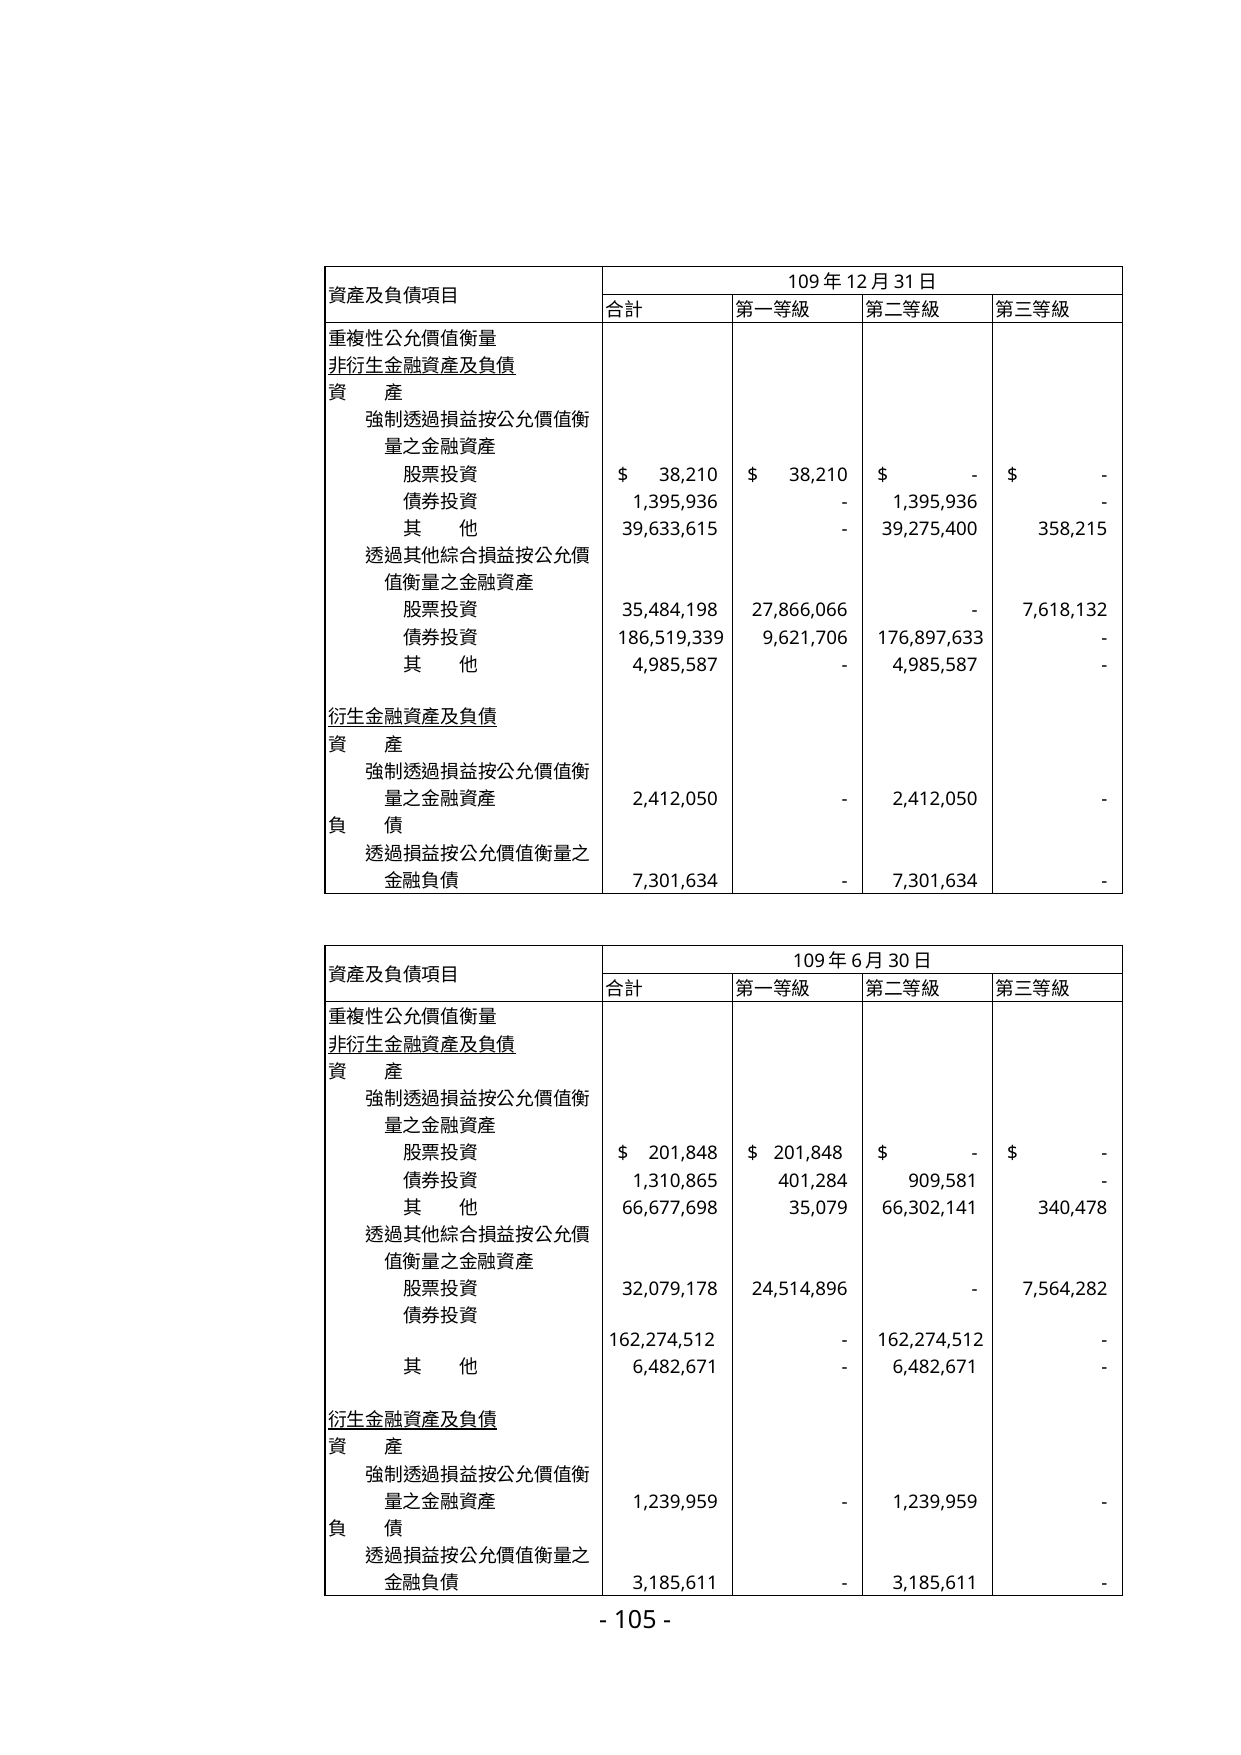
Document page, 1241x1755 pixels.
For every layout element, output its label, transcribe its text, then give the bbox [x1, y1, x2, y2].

table_cell 股票投資 [326, 1138, 602, 1165]
table_cell 401,284 [733, 1165, 862, 1192]
table_cell 39,275,400 [863, 514, 992, 541]
table_cell - [733, 486, 862, 513]
table_cell [603, 1432, 732, 1459]
table_cell 7,564,282 [993, 1274, 1122, 1301]
table_cell [603, 729, 732, 757]
table_cell [993, 1084, 1122, 1138]
table_cell 債券投資 [326, 486, 602, 513]
table_cell [993, 1379, 1122, 1405]
table_cell 66,302,141 [863, 1193, 992, 1219]
table_cell - [733, 757, 862, 811]
table_cell [863, 378, 992, 405]
table_cell 358,215 [993, 514, 1122, 541]
table_cell [603, 541, 732, 595]
table_cell 債券投資 [326, 622, 602, 649]
table_cell - [733, 1301, 862, 1352]
table_cell $ 201,848 [733, 1138, 862, 1165]
table_cell 第三等級 [993, 295, 1122, 322]
table_cell 非衍生金融資產及負債 [326, 350, 602, 378]
table_cell $ 201,848 [603, 1138, 732, 1165]
table_cell [993, 323, 1122, 350]
table_cell 衍生金融資產及負債 [326, 1405, 602, 1432]
table_cell [863, 1084, 992, 1138]
table_cell [733, 702, 862, 729]
table_cell $ - [993, 1138, 1122, 1165]
table_cell [993, 811, 1122, 838]
table_cell 透過損益按公允價值衡量之金融負債 [326, 1541, 602, 1595]
table_cell 35,484,198 [603, 595, 732, 622]
table_cell 1,310,865 [603, 1165, 732, 1192]
table_cell 重複性公允價值衡量 [326, 323, 602, 350]
table_cell $ - [863, 459, 992, 486]
table_cell [603, 1514, 732, 1541]
table_cell - [733, 650, 862, 677]
table_cell $ - [993, 459, 1122, 486]
table_cell 其 他 [326, 514, 602, 541]
table_cell [603, 1220, 732, 1274]
table_cell - [733, 838, 862, 892]
table_header 資產及負債項目 [326, 946, 602, 1001]
table_cell [326, 1379, 602, 1405]
table_cell - [993, 486, 1122, 513]
table_cell 162,274,512 [603, 1301, 732, 1352]
table_cell 重複性公允價值衡量 [326, 1002, 602, 1029]
table_cell 負 債 [326, 1514, 602, 1541]
table_cell [863, 811, 992, 838]
table_cell 合計 [603, 295, 732, 322]
table_cell 24,514,896 [733, 1274, 862, 1301]
table_cell [993, 1002, 1122, 1029]
table_cell - [993, 1301, 1122, 1352]
table_cell 3,185,611 [863, 1541, 992, 1595]
table_cell [603, 405, 732, 459]
table_cell [733, 1084, 862, 1138]
table_cell [603, 1405, 732, 1432]
table_cell [863, 1432, 992, 1459]
table_cell 強制透過損益按公允價值衡量之金融資產 [326, 405, 602, 459]
table_cell 強制透過損益按公允價值衡量之金融資產 [326, 1084, 602, 1138]
table_cell [863, 702, 992, 729]
table_cell [733, 1029, 862, 1056]
table_cell [603, 677, 732, 702]
table_cell [733, 811, 862, 838]
table_cell [863, 1056, 992, 1084]
table_cell 其 他 [326, 1193, 602, 1219]
table_cell [993, 405, 1122, 459]
table_cell [863, 1002, 992, 1029]
table_cell 4,985,587 [863, 650, 992, 677]
table_cell 第二等級 [863, 295, 992, 322]
table_cell 27,866,066 [733, 595, 862, 622]
table_cell 第一等級 [733, 295, 862, 322]
table_cell - [993, 622, 1122, 649]
table_cell [733, 1405, 862, 1432]
table_cell [603, 1056, 732, 1084]
table_cell [863, 1405, 992, 1432]
table_cell 衍生金融資產及負債 [326, 702, 602, 729]
table_cell 其 他 [326, 650, 602, 677]
table_cell - [733, 514, 862, 541]
table_cell 6,482,671 [863, 1352, 992, 1379]
table_cell [993, 1432, 1122, 1459]
table_cell [863, 729, 992, 757]
table_cell [603, 378, 732, 405]
table_cell 340,478 [993, 1193, 1122, 1219]
table_cell 第三等級 [993, 974, 1122, 1001]
table_header 資產及負債項目 [326, 267, 602, 322]
table_cell - [863, 1274, 992, 1301]
table_cell [603, 323, 732, 350]
table_cell 1,395,936 [603, 486, 732, 513]
table_cell [863, 1029, 992, 1056]
table_cell 7,301,634 [603, 838, 732, 892]
table_cell 3,185,611 [603, 1541, 732, 1595]
table_cell 透過損益按公允價值衡量之金融負債 [326, 838, 602, 892]
table_cell 1,395,936 [863, 486, 992, 513]
table_cell $ 38,210 [603, 459, 732, 486]
table_cell 909,581 [863, 1165, 992, 1192]
table_cell [993, 729, 1122, 757]
table_cell [733, 323, 862, 350]
table_cell [733, 729, 862, 757]
table_cell 4,985,587 [603, 650, 732, 677]
table_cell [863, 1514, 992, 1541]
table_cell [733, 1056, 862, 1084]
table_cell 32,079,178 [603, 1274, 732, 1301]
table_cell 負 債 [326, 811, 602, 838]
table_cell [733, 1220, 862, 1274]
table_cell 162,274,512 [863, 1301, 992, 1352]
table_cell [603, 350, 732, 378]
table_cell 6,482,671 [603, 1352, 732, 1379]
table_cell [863, 350, 992, 378]
table_cell - [993, 757, 1122, 811]
table_cell 1,239,959 [603, 1459, 732, 1514]
table_cell [603, 1002, 732, 1029]
table_cell $ - [863, 1138, 992, 1165]
table_cell 合計 [603, 974, 732, 1001]
table_cell $ 38,210 [733, 459, 862, 486]
table_cell 第二等級 [863, 974, 992, 1001]
table_cell [733, 1379, 862, 1405]
table_cell [863, 405, 992, 459]
table_cell 股票投資 [326, 1274, 602, 1301]
table_cell 資 產 [326, 378, 602, 405]
table_cell [733, 1002, 862, 1029]
table_cell 7,301,634 [863, 838, 992, 892]
table_cell [863, 323, 992, 350]
table_cell [993, 702, 1122, 729]
table_cell [863, 541, 992, 595]
table_cell 債券投資 [326, 1165, 602, 1192]
table_cell [733, 405, 862, 459]
table_cell 其 他 [326, 1352, 602, 1379]
table_cell - [733, 1541, 862, 1595]
table_cell [733, 378, 862, 405]
table_cell [863, 1220, 992, 1274]
table_cell 資 產 [326, 1432, 602, 1459]
table_cell 股票投資 [326, 595, 602, 622]
table_cell 透過其他綜合損益按公允價值衡量之金融資產 [326, 1220, 602, 1274]
table_cell 債券投資 [326, 1301, 602, 1352]
table_cell - [993, 1352, 1122, 1379]
table_cell 7,618,132 [993, 595, 1122, 622]
table_cell [993, 1056, 1122, 1084]
table_cell - [993, 1459, 1122, 1514]
table_cell 第一等級 [733, 974, 862, 1001]
table_cell [733, 1432, 862, 1459]
table_cell - [993, 1165, 1122, 1192]
table_cell [993, 378, 1122, 405]
table_cell [733, 677, 862, 702]
table_cell [863, 677, 992, 702]
table_cell - [993, 1541, 1122, 1595]
table_cell [326, 677, 602, 702]
table_cell [603, 1379, 732, 1405]
table_cell 透過其他綜合損益按公允價值衡量之金融資產 [326, 541, 602, 595]
table_cell [603, 702, 732, 729]
table_cell 66,677,698 [603, 1193, 732, 1219]
table_cell 強制透過損益按公允價值衡量之金融資產 [326, 1459, 602, 1514]
table_cell 非衍生金融資產及負債 [326, 1029, 602, 1056]
table_cell [993, 677, 1122, 702]
table_cell 資 產 [326, 1056, 602, 1084]
table_cell [603, 1084, 732, 1138]
table_cell 資 產 [326, 729, 602, 757]
table_cell - [733, 1352, 862, 1379]
table_header 109年12月31日 [603, 267, 1122, 294]
table_cell [863, 1379, 992, 1405]
table_cell [993, 1514, 1122, 1541]
table_cell [733, 1514, 862, 1541]
table_cell [993, 1220, 1122, 1274]
table_cell [733, 541, 862, 595]
table_cell 強制透過損益按公允價值衡量之金融資產 [326, 757, 602, 811]
table_cell 股票投資 [326, 459, 602, 486]
table_cell [993, 1029, 1122, 1056]
table_cell 39,633,615 [603, 514, 732, 541]
table_cell - [733, 1459, 862, 1514]
table_cell - [993, 838, 1122, 892]
table_cell 9,621,706 [733, 622, 862, 649]
table_cell [993, 350, 1122, 378]
table_cell 176,897,633 [863, 622, 992, 649]
table_cell 2,412,050 [863, 757, 992, 811]
table_cell 1,239,959 [863, 1459, 992, 1514]
table_cell [993, 541, 1122, 595]
table_cell [993, 1405, 1122, 1432]
table_cell [733, 350, 862, 378]
table_header 109年6月30日 [603, 946, 1122, 973]
table_cell [603, 1029, 732, 1056]
table_cell 186,519,339 [603, 622, 732, 649]
table_cell 35,079 [733, 1193, 862, 1219]
table_cell - [863, 595, 992, 622]
table_cell 2,412,050 [603, 757, 732, 811]
table_cell [603, 811, 732, 838]
table_cell - [993, 650, 1122, 677]
